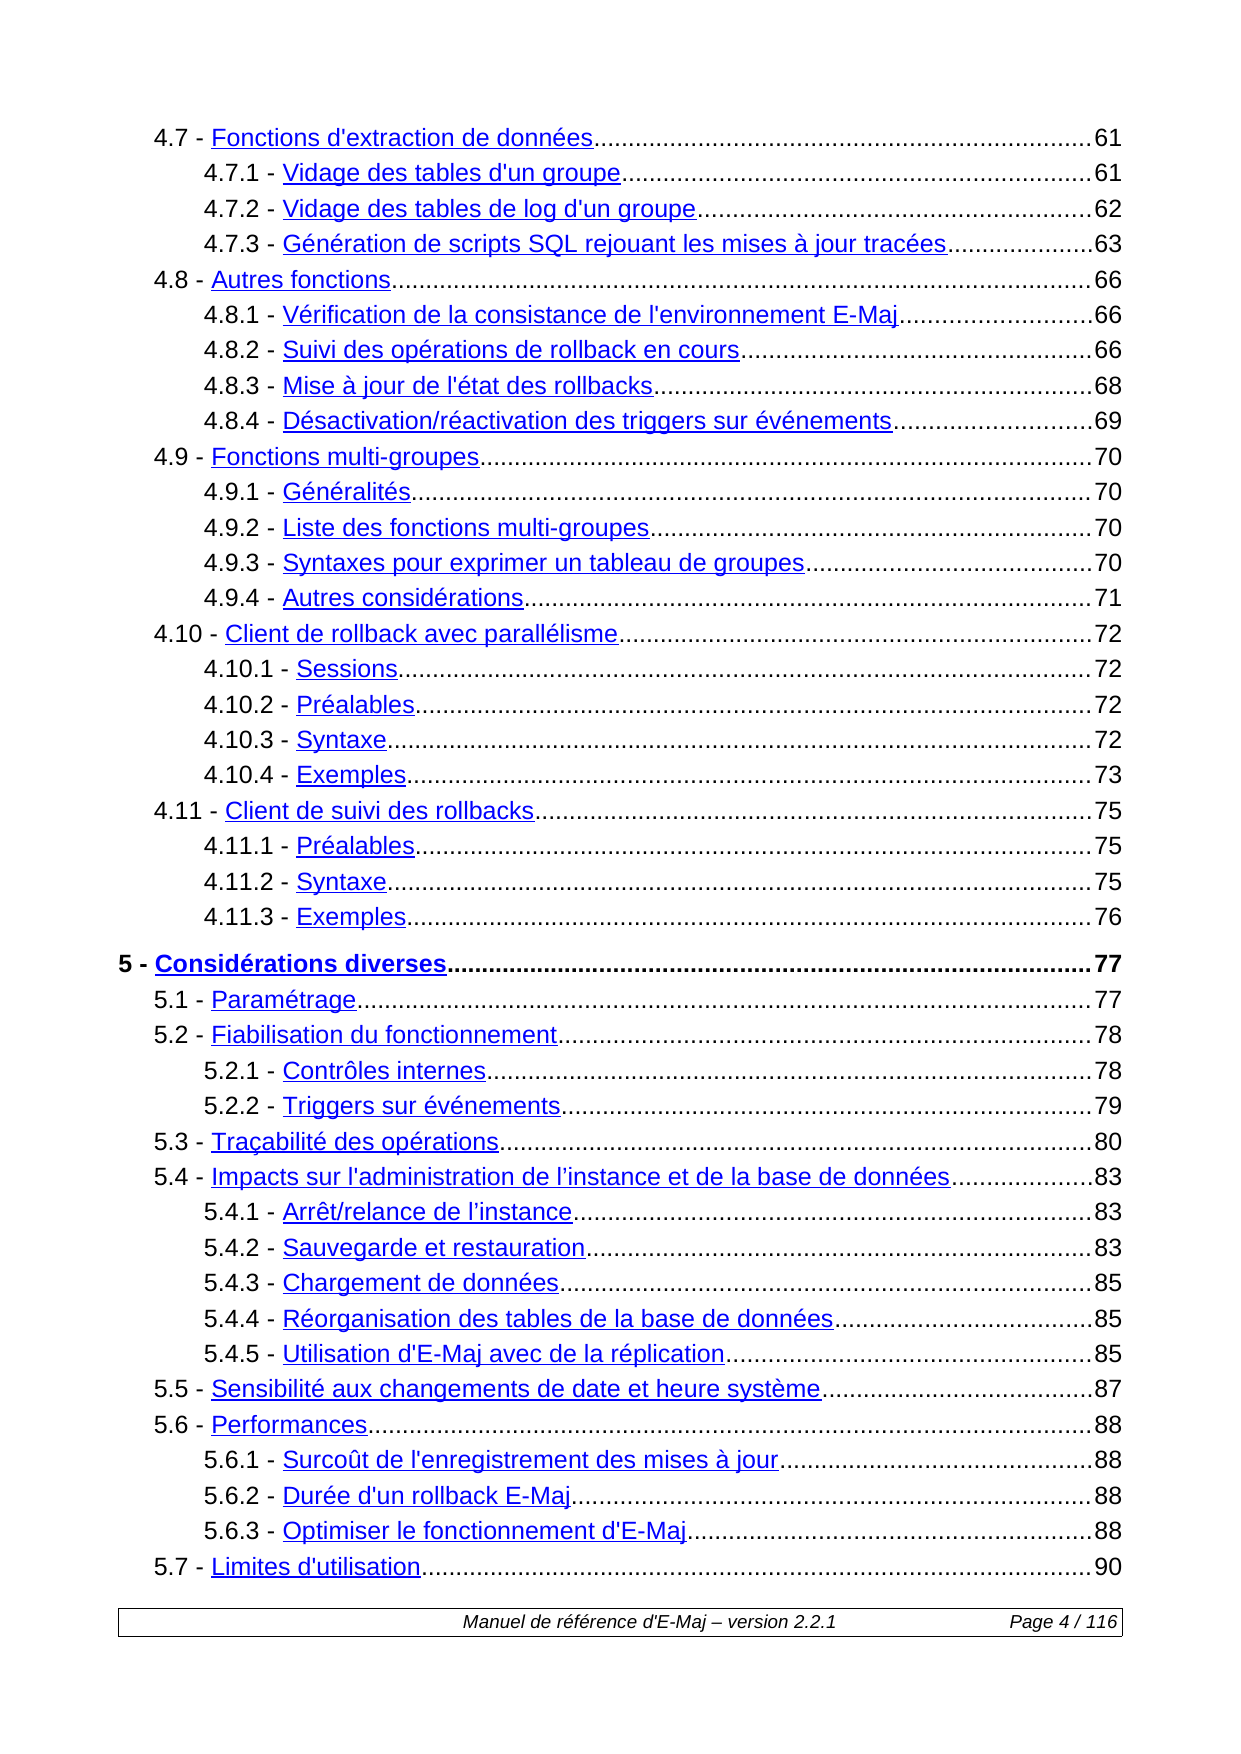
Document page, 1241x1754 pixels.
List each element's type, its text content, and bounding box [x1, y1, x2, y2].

text 4.11.1 - Préalables 75 [168, 826, 1122, 862]
text 5.7 - Limites d'utilisation 90 [118, 1547, 1122, 1582]
text 4.7.3 - Génération de scripts SQL rejouant les mises à jour tracées 63 [168, 224, 1122, 260]
text 4.10.4 - Exemples 73 [168, 756, 1122, 791]
text 5.3 - Traçabilité des opérations 80 [118, 1122, 1122, 1157]
text 5.4.4 - Réorganisation des tables de la base de données 85 [168, 1299, 1122, 1334]
text 4.9.3 - Syntaxes pour exprimer un tableau de groupes 70 [168, 543, 1122, 578]
text 4.9.4 - Autres considérations 71 [168, 578, 1122, 614]
text 5.4.2 - Sauvegarde et restauration 83 [168, 1228, 1122, 1263]
text 4.10 - Client de rollback avec parallélisme 72 [118, 614, 1122, 649]
text 4.9.2 - Liste des fonctions multi-groupes 70 [168, 508, 1122, 543]
text 4.7.1 - Vidage des tables d'un groupe 61 [168, 153, 1122, 189]
text 4.7 - Fonctions d'extraction de données 61 [118, 118, 1122, 153]
text 4.8.2 - Suivi des opérations de rollback en cours 66 [168, 331, 1122, 366]
text 5.5 - Sensibilité aux changements de date et heure système 87 [118, 1369, 1122, 1405]
text 5.4.1 - Arrêt/relance de l’instance 83 [168, 1192, 1122, 1228]
text 4.11.3 - Exemples 76 [168, 897, 1122, 933]
text 4.10.1 - Sessions 72 [168, 649, 1122, 685]
text 4.11 - Client de suivi des rollbacks 75 [118, 791, 1122, 826]
text 4.8.1 - Vérification de la consistance de l'environnement E-Maj 66 [168, 295, 1122, 331]
text 4.10.2 - Préalables 72 [168, 685, 1122, 720]
text 5.2 - Fiabilisation du fonctionnement 78 [118, 1015, 1122, 1051]
text 5.6.2 - Durée d'un rollback E-Maj 88 [168, 1476, 1122, 1511]
text 5.4.3 - Chargement de données 85 [168, 1263, 1122, 1299]
text 4.8.4 - Désactivation/réactivation des triggers sur événements 69 [168, 401, 1122, 437]
text 5.2.2 - Triggers sur événements 79 [168, 1086, 1122, 1122]
text 5.6 - Performances 88 [118, 1405, 1122, 1440]
text 5.4 - Impacts sur l'administration de l’instance et de la base de données 83 [118, 1157, 1122, 1192]
text 4.7.2 - Vidage des tables de log d'un groupe 62 [168, 189, 1122, 224]
text 5.6.3 - Optimiser le fonctionnement d'E-Maj 88 [168, 1511, 1122, 1547]
text 5 - Considérations diverses 77 [118, 944, 1122, 980]
text 5.1 - Paramétrage 77 [118, 980, 1122, 1015]
text 5.2.1 - Contrôles internes 78 [168, 1051, 1122, 1086]
text 4.11.2 - Syntaxe 75 [168, 862, 1122, 897]
text 4.8 - Autres fonctions 66 [118, 260, 1122, 295]
text 4.8.3 - Mise à jour de l'état des rollbacks 68 [168, 366, 1122, 401]
text 5.6.1 - Surcoût de l'enregistrement des mises à jour 88 [168, 1440, 1122, 1476]
text 4.10.3 - Syntaxe 72 [168, 720, 1122, 756]
text 4.9 - Fonctions multi-groupes 70 [118, 437, 1122, 472]
text 4.9.1 - Généralités 70 [168, 472, 1122, 508]
text 5.4.5 - Utilisation d'E-Maj avec de la réplication 85 [168, 1334, 1122, 1369]
